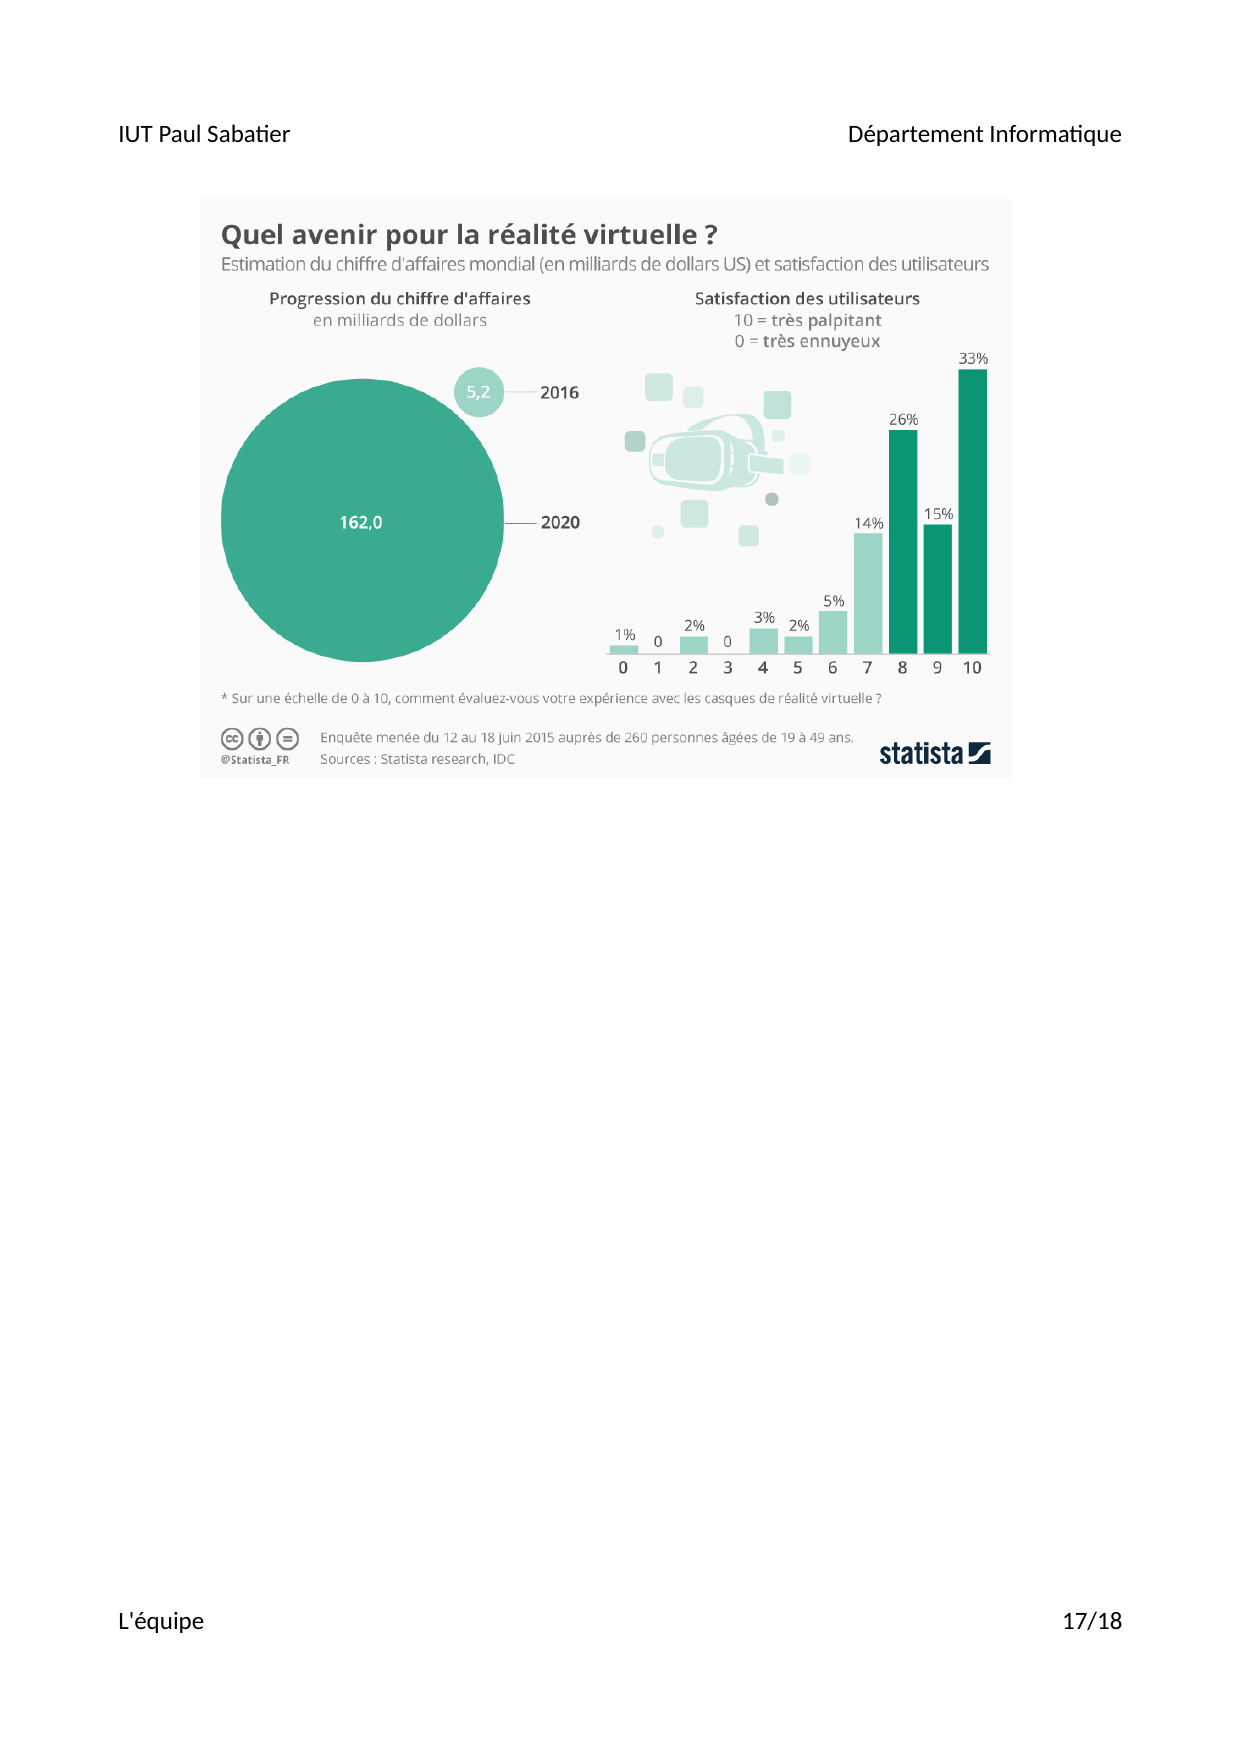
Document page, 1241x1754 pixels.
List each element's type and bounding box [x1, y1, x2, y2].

picture [200, 199, 1012, 778]
